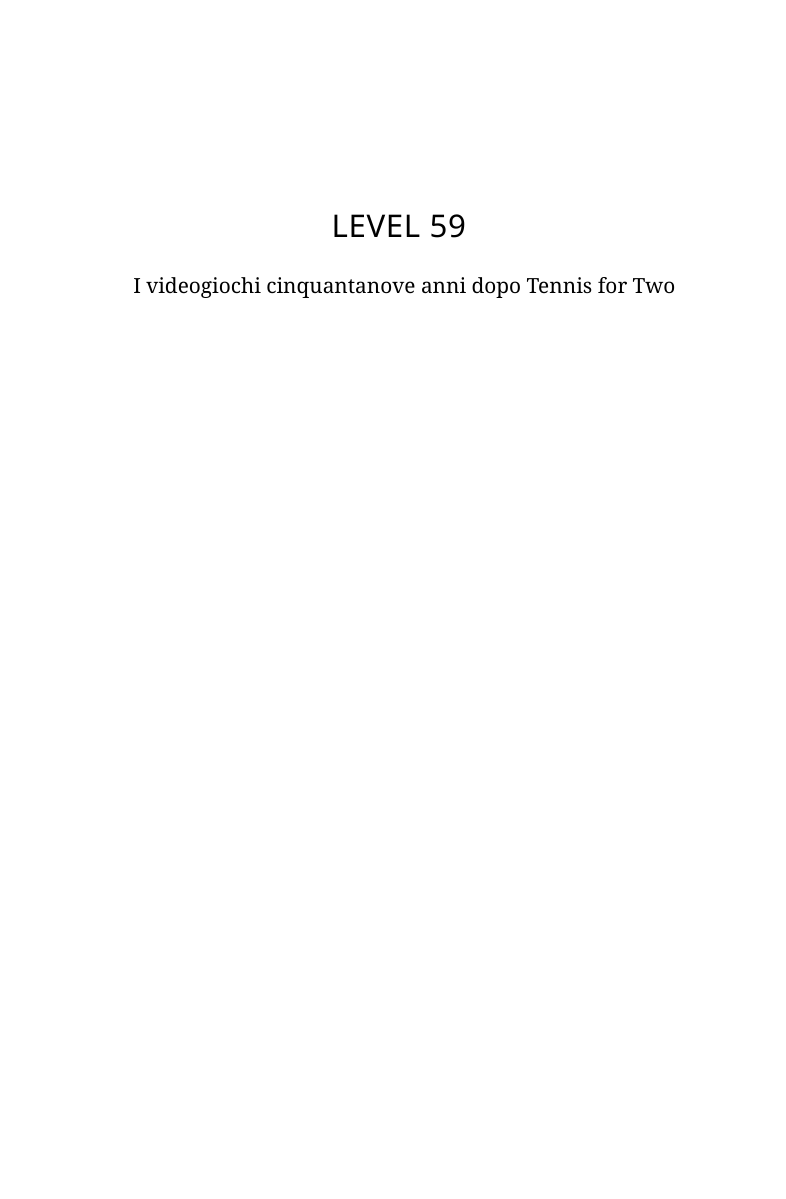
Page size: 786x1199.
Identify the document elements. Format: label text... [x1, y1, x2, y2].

text I videogiochi cinquantanove anni dopo Tennis for Two [124, 270, 679, 299]
subtitle LEVEL 59 [118, 204, 679, 246]
